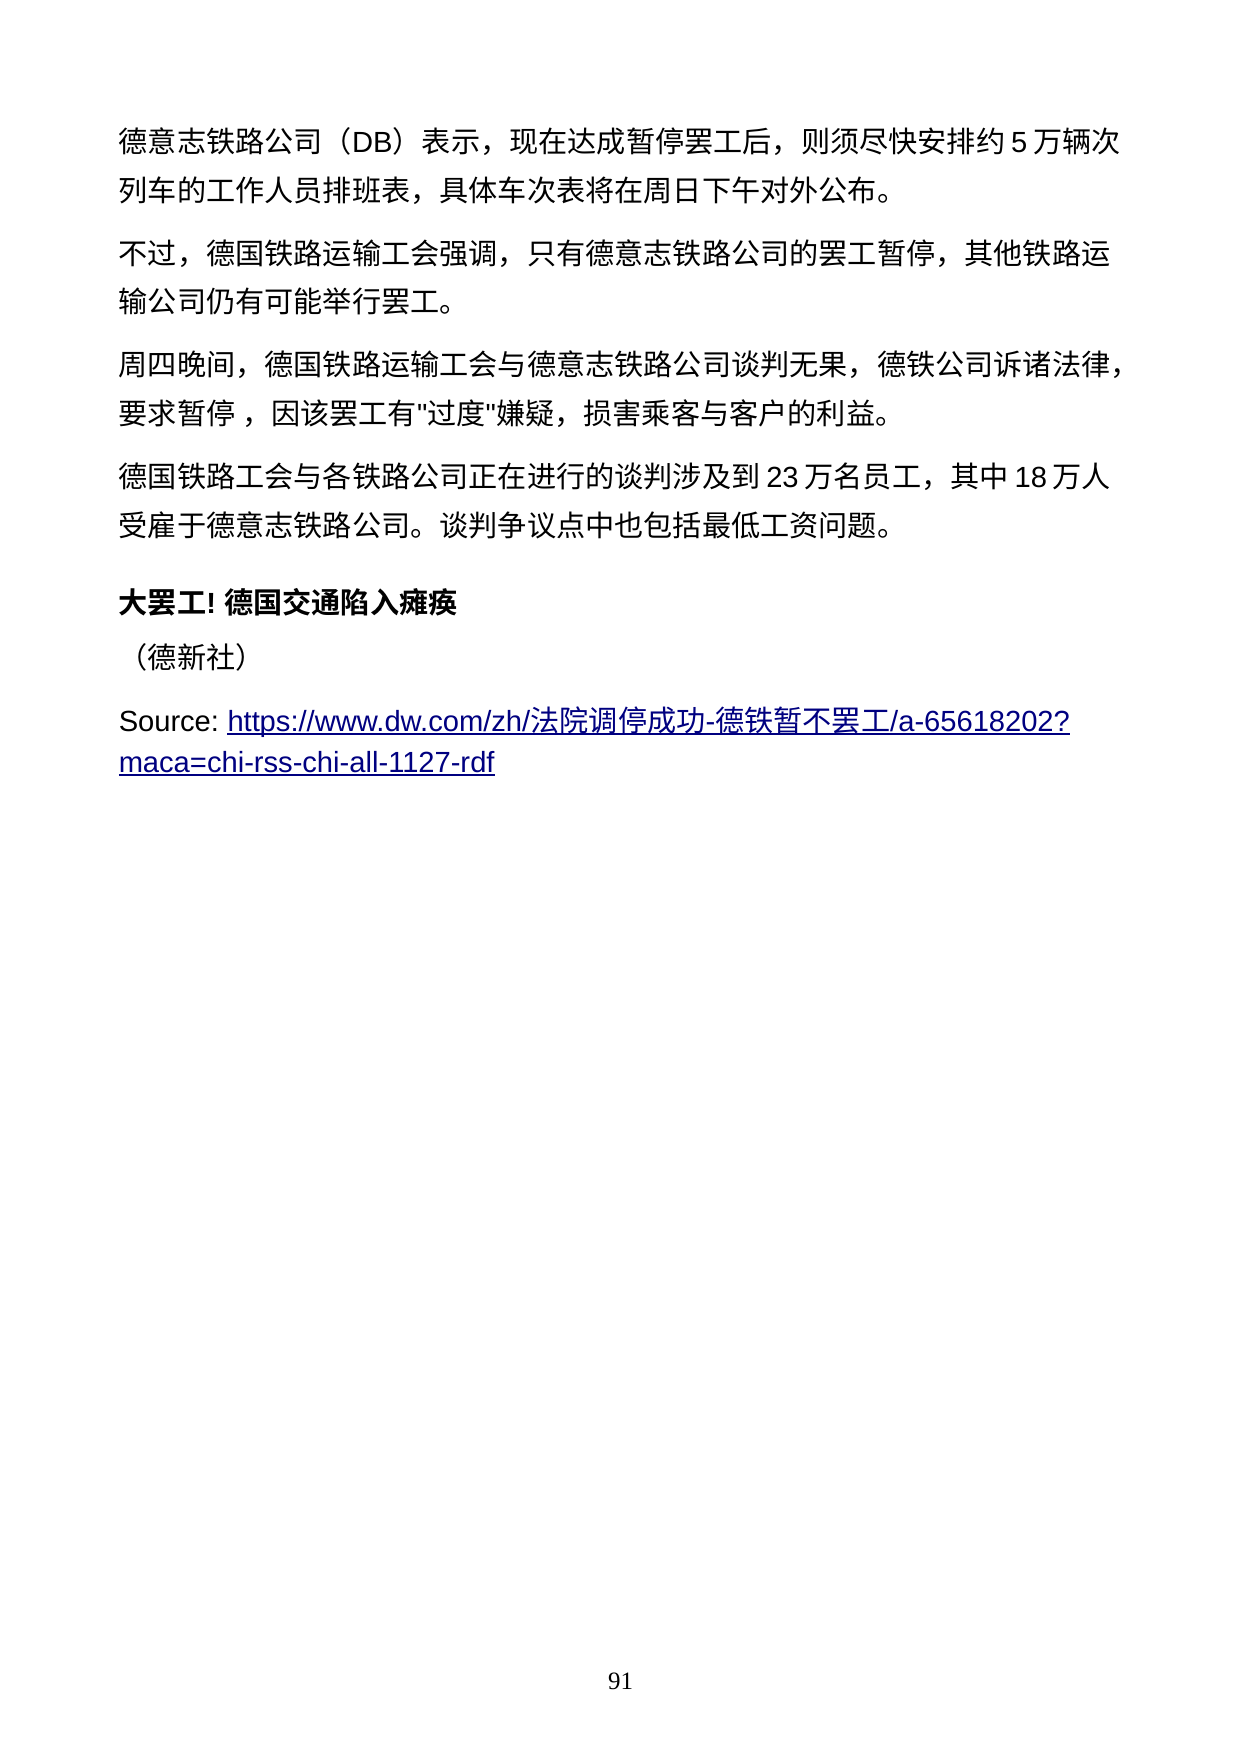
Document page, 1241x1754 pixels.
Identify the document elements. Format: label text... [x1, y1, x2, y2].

text 不过，德国铁路运输工会强调，只有德意志铁路公司的罢工暂停，其他铁路运输公司仍有可能举行罢工。 [118, 230, 1122, 321]
text （德新社） [118, 634, 1122, 677]
text 德国铁路工会与各铁路公司正在进行的谈判涉及到23万名员工，其中18万人受雇于德意志铁路公司。谈判争议点中也包括最低工资问题。 [118, 453, 1122, 544]
text 周四晚间，德国铁路运输工会与德意志铁路公司谈判无果，德铁公司诉诸法律，要求暂停 ，因该罢工有"过度"嫌疑，损害乘客与客户的利益。 [118, 342, 1122, 433]
text 德意志铁路公司（DB）表示，现在达成暂停罢工后，则须尽快安排约5万辆次列车的工作人员排班表，具体车次表将在周日下午对外公布。 [118, 118, 1122, 209]
text Source: https://www.dw.com/zh/法院调停成功-德铁暂不罢工/a-65618202?maca=chi-rss-chi-all-1127-rdf [118, 698, 1122, 778]
subtitle 大罢工! 德国交通陷入瘫痪 [118, 580, 1122, 622]
